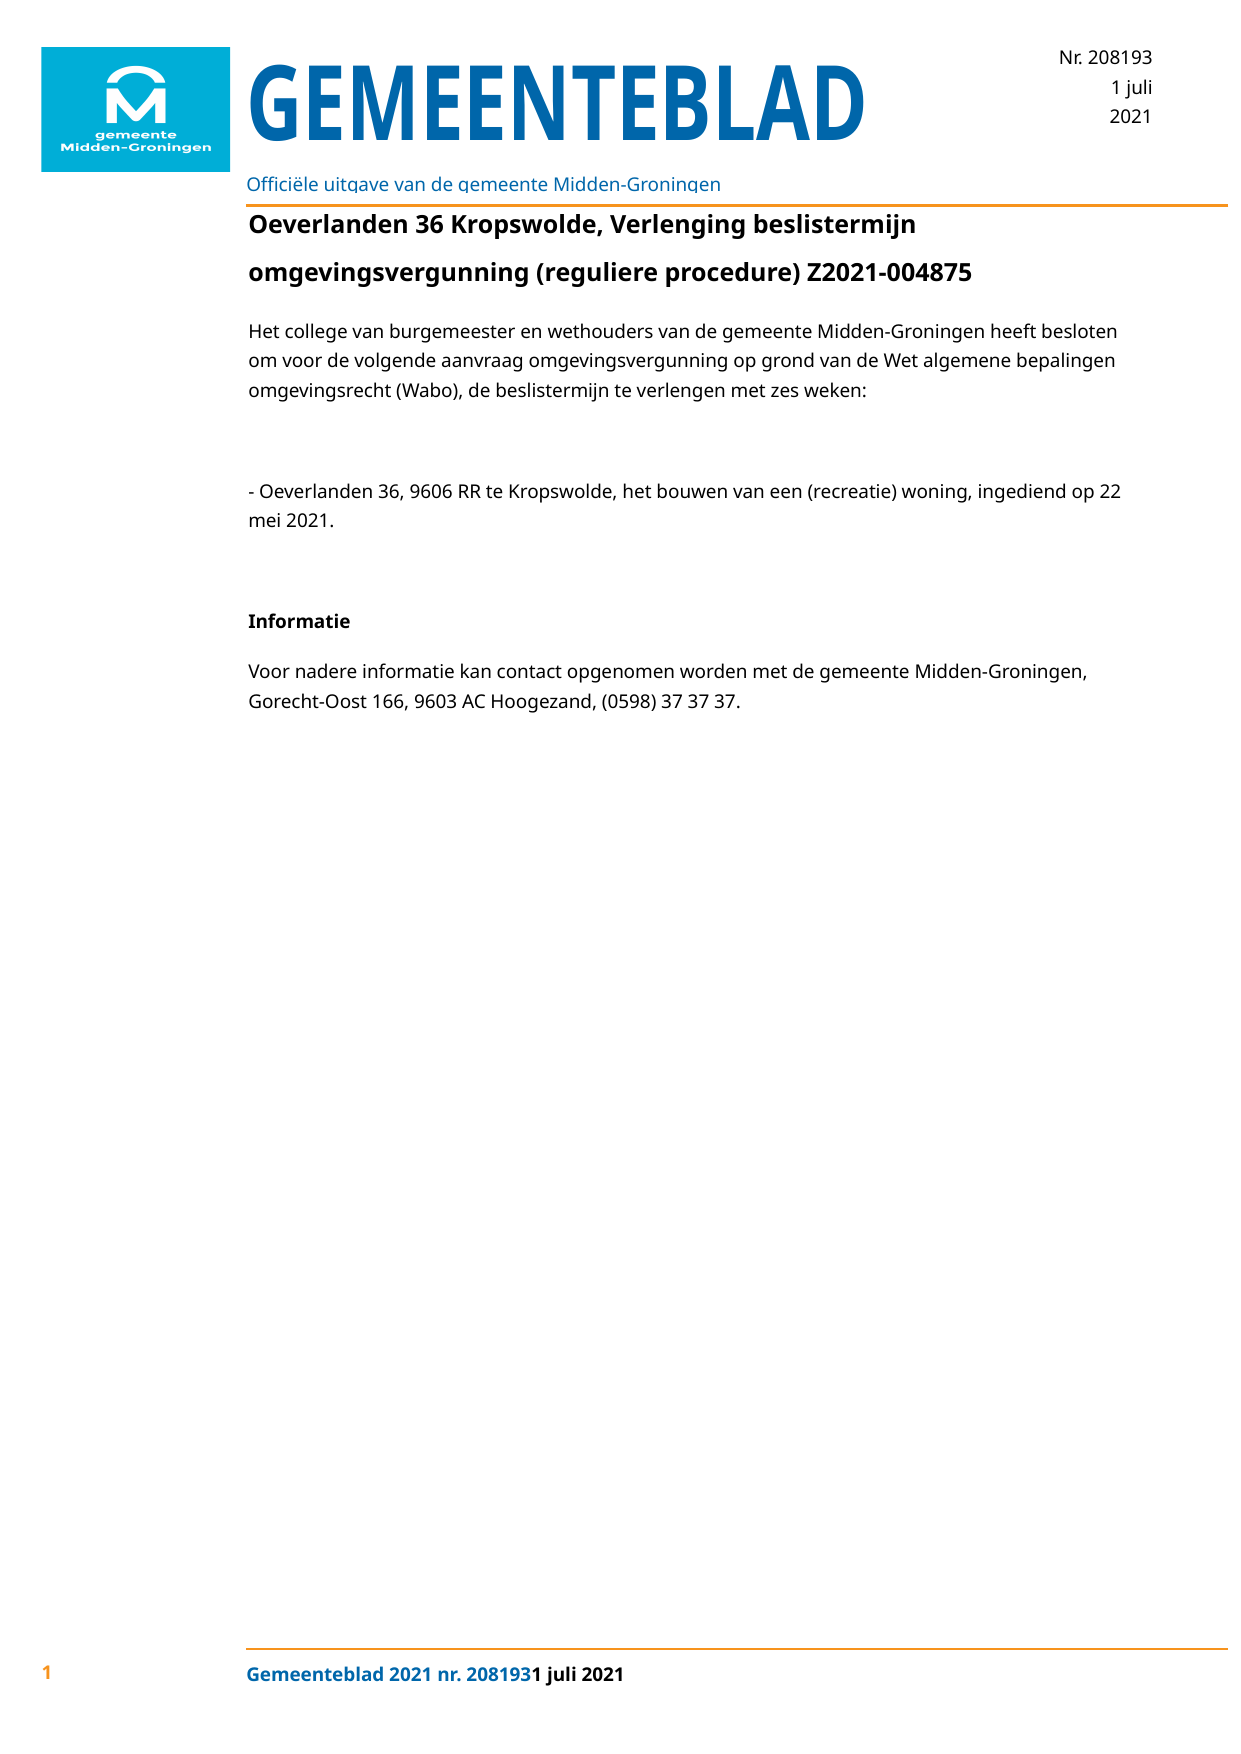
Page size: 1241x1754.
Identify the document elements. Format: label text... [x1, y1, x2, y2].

text Oeverlanden 36 Kropswolde, Verlenging beslistermijn omgevingsvergunning (reguliere procedure) Z2021-004875 [248, 207, 1152, 288]
picture [108, 66, 164, 82]
text Het college van burgemeester en wethouders van de gemeente Midden-Groningen heeft besloten om voor de volgende aanvraag omgevingsvergunning op grond van de Wet algemene bepalingen omgevingsrecht (Wabo), de beslistermijn te verlengen met zes weken: [248, 318, 1152, 403]
text Voor nadere informatie kan contact opgenomen worden met de gemeente Midden-Groningen, Gorecht-Oost 166, 9603 AC Hoogezand, (0598) 37 37 37. [248, 659, 1152, 714]
picture [184, 146, 190, 153]
text Informatie [248, 608, 1152, 634]
picture [107, 89, 165, 122]
text - Oeverlanden 36, 9606 RR te Kropswolde, het bouwen van een (recreatie) woning, ingediend op 22 mei 2021. [248, 478, 1152, 533]
